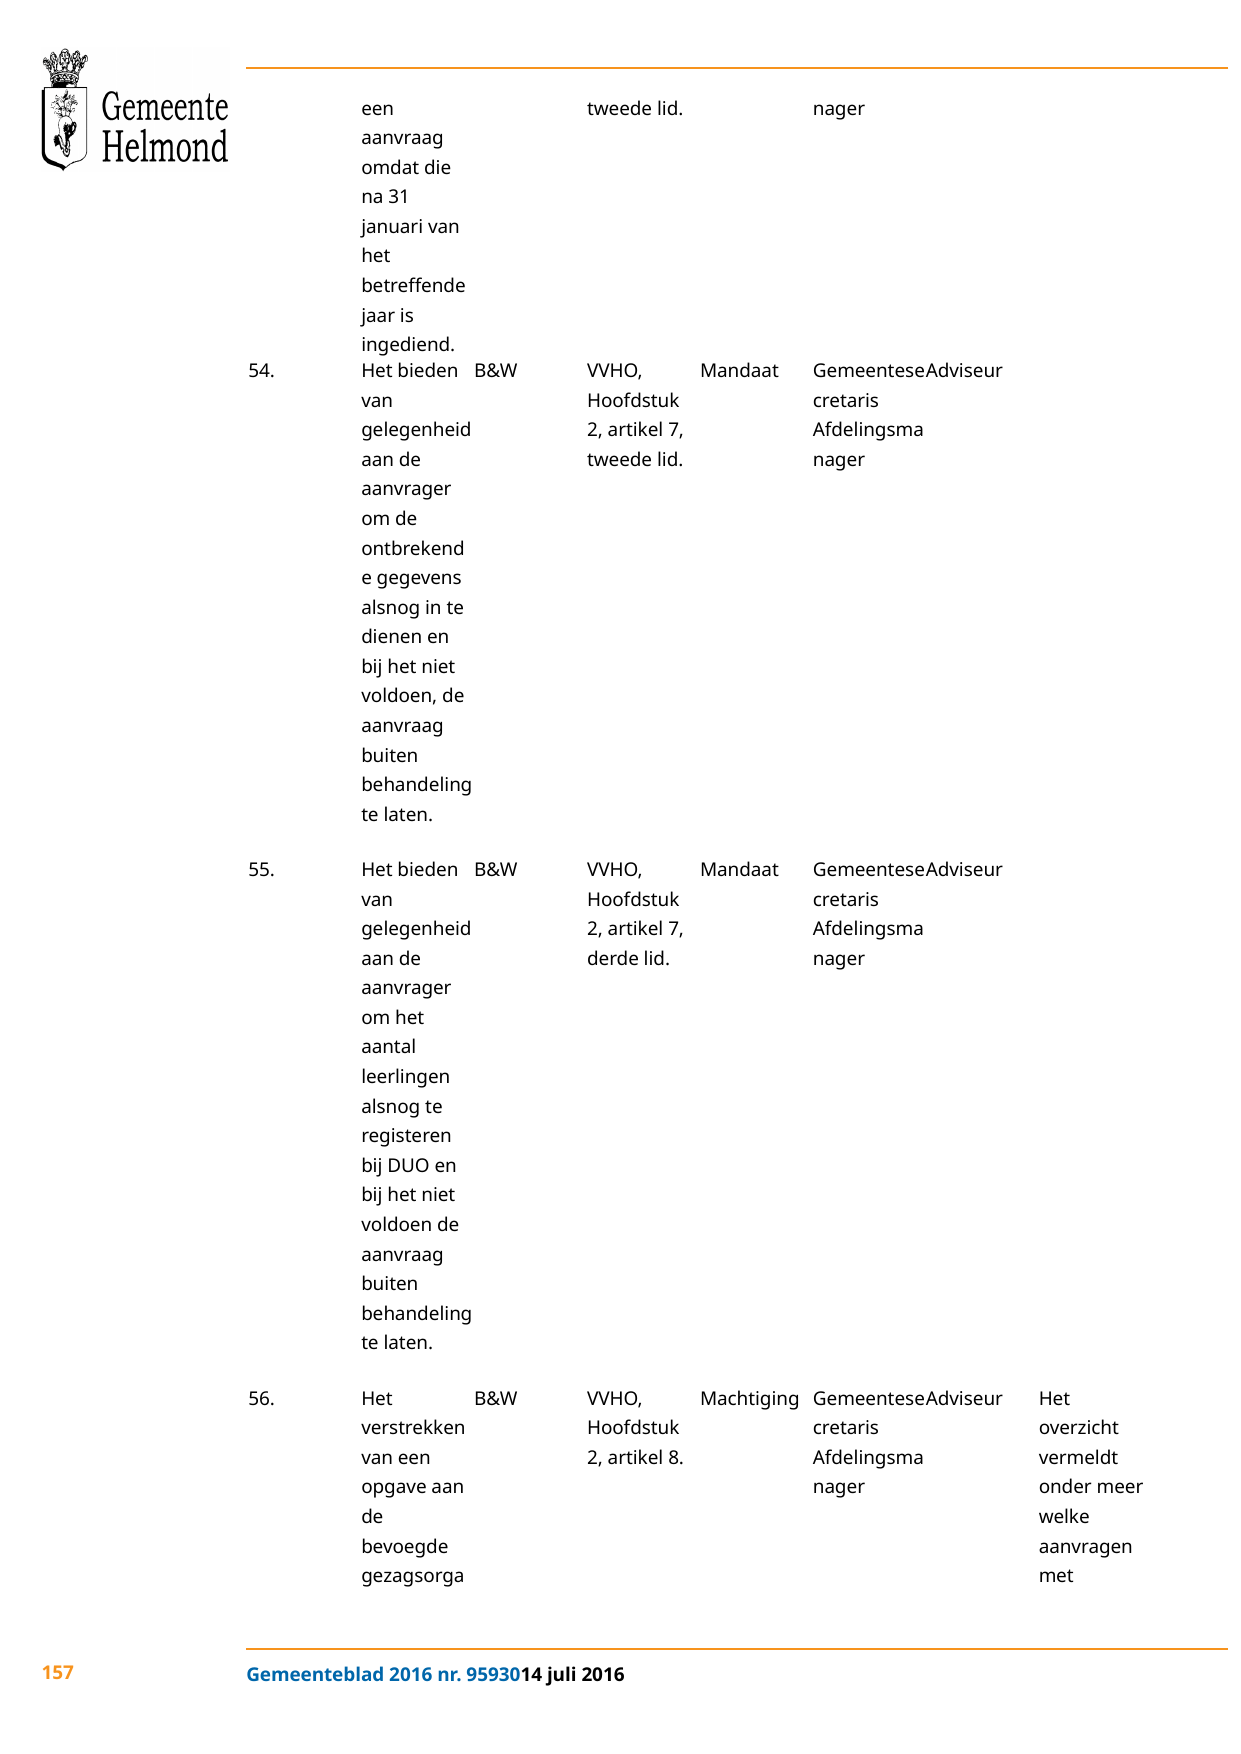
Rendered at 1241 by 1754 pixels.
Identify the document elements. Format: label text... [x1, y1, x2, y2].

table_cell [1039, 856, 1152, 1385]
table_cell Gemeentesecretaris Afdelingsmanager [813, 357, 926, 856]
table_cell Adviseur [926, 357, 1038, 856]
table_cell VVHO, Hoofdstuk 2, artikel 7, tweede lid. [587, 357, 700, 856]
table_cell Het bieden van gelegenheid aan de aanvrager om het aantal leerlingen alsnog te registeren bij DUO en bij het niet voldoen de aanvraag buiten behandeling te laten. [361, 856, 474, 1385]
table_cell [926, 95, 1038, 357]
table_cell Machtiging [700, 1385, 813, 1588]
table_cell B&W [474, 357, 587, 856]
table_cell Gemeentesecretaris Afdelingsmanager [813, 1385, 926, 1588]
table_cell Adviseur [926, 856, 1038, 1385]
table_cell Adviseur [926, 1385, 1038, 1588]
table_cell een aanvraag omdat die na 31 januari van het betreffende jaar is ingediend. [361, 95, 474, 357]
table_cell [248, 95, 361, 357]
table_cell [700, 95, 813, 357]
table_cell nager [813, 95, 926, 357]
table_cell Mandaat [700, 856, 813, 1385]
table_cell Mandaat [700, 357, 813, 856]
picture [41, 47, 231, 172]
table_cell VVHO, Hoofdstuk 2, artikel 7, derde lid. [587, 856, 700, 1385]
table_cell 54. [248, 357, 361, 856]
table_cell tweede lid. [587, 95, 700, 357]
table_cell B&W [474, 856, 587, 1385]
table_cell Het verstrekken van een opgave aan de bevoegde gezagsorga [361, 1385, 474, 1588]
table_cell 56. [248, 1385, 361, 1588]
table_cell B&W [474, 1385, 587, 1588]
table_cell Het bieden van gelegenheid aan de aanvrager om de ontbrekende gegevens alsnog in te dienen en bij het niet voldoen, de aanvraag buiten behandeling te laten. [361, 357, 474, 856]
table_cell [474, 95, 587, 357]
table_cell 55. [248, 856, 361, 1385]
table_cell VVHO, Hoofdstuk 2, artikel 8. [587, 1385, 700, 1588]
table_cell [1039, 357, 1152, 856]
table_cell [1039, 95, 1152, 357]
table_cell Het overzicht vermeldt onder meer welke aanvragen met [1039, 1385, 1152, 1588]
table_cell Gemeentesecretaris Afdelingsmanager [813, 856, 926, 1385]
